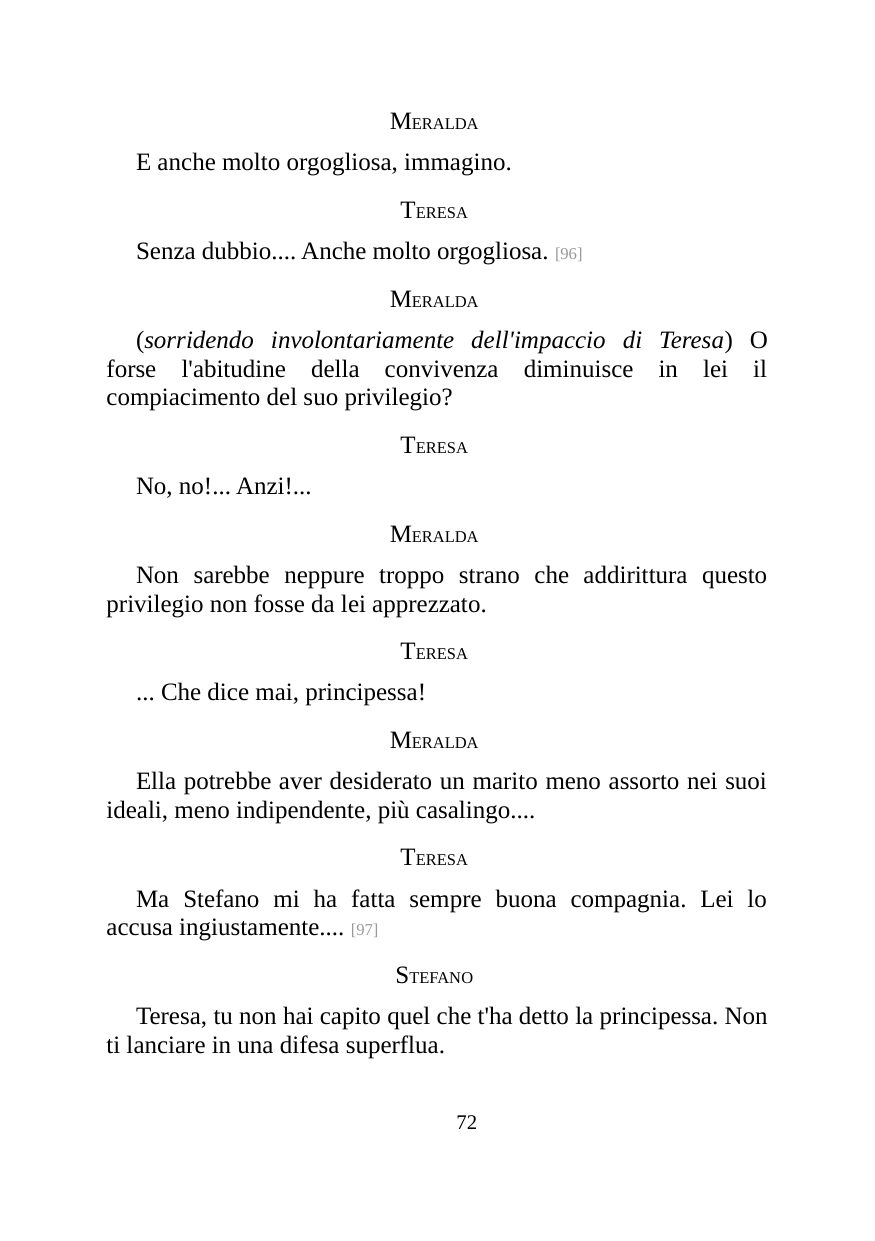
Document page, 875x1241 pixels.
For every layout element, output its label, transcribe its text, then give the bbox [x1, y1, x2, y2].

text Non sarebbe neppure troppo strano che addirittura questo privilegio non fosse da lei apprezzato. [106, 560, 768, 617]
text Ma Stefano mi ha fatta sempre buona compagnia. Lei lo accusa ingiustamente.... [97] [106, 884, 768, 941]
text Stefano [106, 960, 768, 989]
text E anche molto orgogliosa, immagino. [106, 147, 768, 176]
text Teresa [106, 195, 768, 224]
text Teresa [106, 842, 768, 871]
text Meralda [106, 284, 768, 312]
text No, no!... Anzi!... [106, 471, 768, 500]
text Meralda [106, 725, 768, 754]
text Teresa [106, 430, 768, 459]
text Teresa [106, 636, 768, 665]
text ... Che dice mai, principessa! [106, 677, 768, 706]
text Meralda [106, 519, 768, 547]
text Ella potrebbe aver desiderato un marito meno assorto nei suoi ideali, meno indipendente, più casalingo.... [106, 766, 768, 824]
text Senza dubbio.... Anche molto orgogliosa. [96] [106, 236, 768, 265]
text Meralda [106, 106, 768, 135]
text (sorridendo involontariamente dell'impaccio di Teresa) O forse l'abitudine della convivenza diminuisce in lei il compiacimento del suo privilegio? [106, 325, 768, 411]
text Teresa, tu non hai capito quel che t'ha detto la principessa. Non ti lanciare in una difesa superflua. [106, 1001, 768, 1059]
